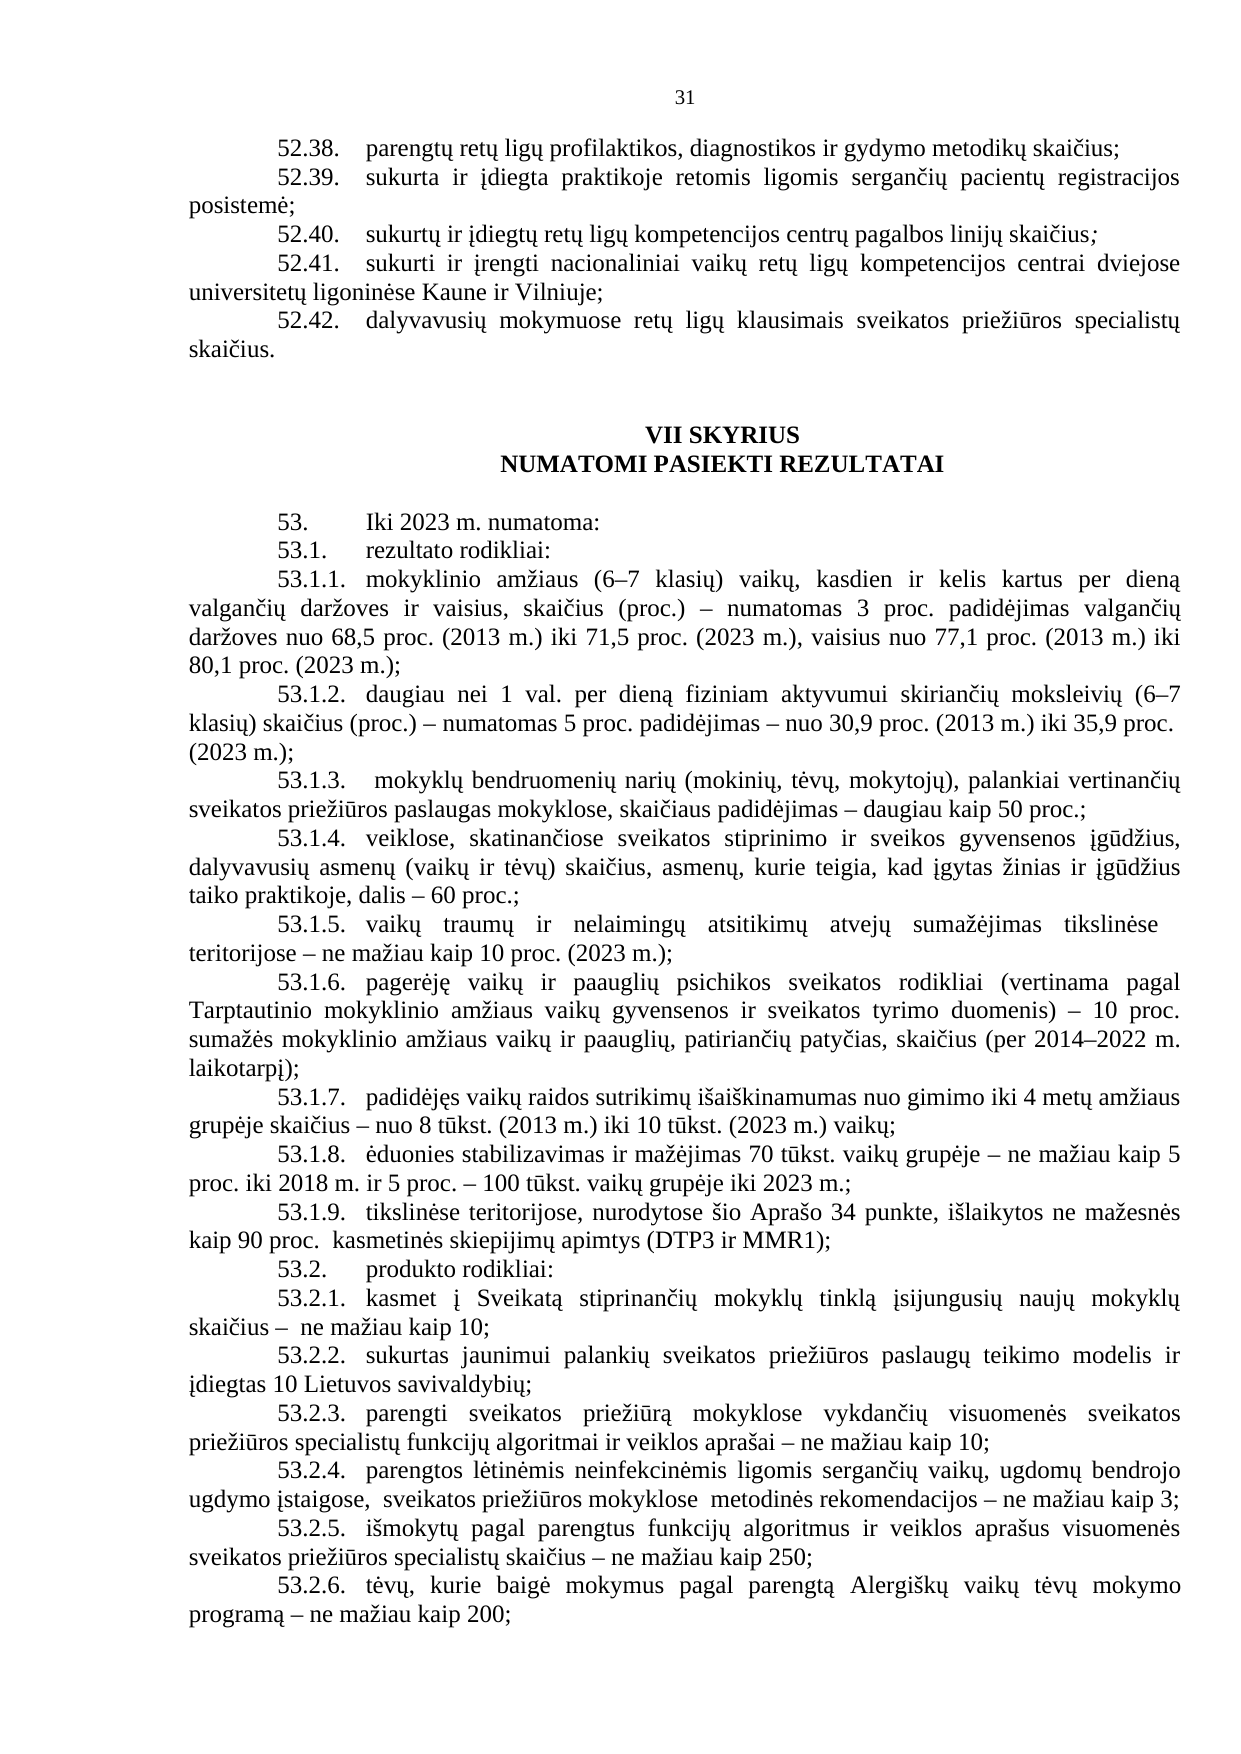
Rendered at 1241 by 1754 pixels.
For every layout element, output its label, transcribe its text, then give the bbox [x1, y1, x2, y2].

text VII SKYRIUS [188, 421, 1181, 449]
text 52.39. sukurta ir įdiegta praktikoje retomis ligomis sergančių pacientų registracijos posistemė; [188, 162, 1181, 219]
text 53.2.1. kasmet į Sveikatą stiprinančių mokyklų tinklą įsijungusių naujų mokyklų skaičius – ne mažiau kaip 10; [188, 1283, 1181, 1341]
text 53.1.2. daugiau nei 1 val. per dieną fiziniam aktyvumui skiriančių moksleivių (6–7 klasių) skaičius (proc.) – numatomas 5 proc. padidėjimas – nuo 30,9 proc. (2013 m.) iki 35,9 proc. (2023 m.); [188, 679, 1181, 766]
text 52.42. dalyvavusių mokymuose retų ligų klausimais sveikatos priežiūros specialistų skaičius. [188, 306, 1181, 363]
text 53.2. produkto rodikliai: [188, 1254, 1181, 1283]
text 52.41. sukurti ir įrengti nacionaliniai vaikų retų ligų kompetencijos centrai dviejose universitetų ligoninėse Kaune ir Vilniuje; [188, 248, 1181, 306]
text NUMATOMI PASIEKTI REZULTATAI [188, 449, 1181, 478]
text 53.2.4. parengtos lėtinėmis neinfekcinėmis ligomis sergančių vaikų, ugdomų bendrojo ugdymo įstaigose, sveikatos priežiūros mokyklose metodinės rekomendacijos – ne mažiau kaip 3; [188, 1456, 1181, 1513]
text 52.40. sukurtų ir įdiegtų retų ligų kompetencijos centrų pagalbos linijų skaičius; [188, 219, 1181, 248]
text 53.1. rezultato rodikliai: [188, 536, 1181, 564]
text 53.1.6. pagerėję vaikų ir paauglių psichikos sveikatos rodikliai (vertinama pagal Tarptautinio mokyklinio amžiaus vaikų gyvensenos ir sveikatos tyrimo duomenis) – 10 proc. sumažės mokyklinio amžiaus vaikų ir paauglių, patiriančių patyčias, skaičius (per 2014–2022 m. laikotarpį); [188, 967, 1181, 1082]
text 53.1.8. ėduonies stabilizavimas ir mažėjimas 70 tūkst. vaikų grupėje – ne mažiau kaip 5 proc. iki 2018 m. ir 5 proc. – 100 tūkst. vaikų grupėje iki 2023 m.; [188, 1139, 1181, 1197]
text 53.1.9. tikslinėse teritorijose, nurodytose šio Aprašo 34 punkte, išlaikytos ne mažesnės kaip 90 proc. kasmetinės skiepijimų apimtys (DTP3 ir MMR1); [188, 1197, 1181, 1254]
text 53. Iki 2023 m. numatoma: [188, 507, 1181, 536]
text 53.2.5. išmokytų pagal parengtus funkcijų algoritmus ir veiklos aprašus visuomenės sveikatos priežiūros specialistų skaičius – ne mažiau kaip 250; [188, 1513, 1181, 1571]
text 53.2.3. parengti sveikatos priežiūrą mokyklose vykdančių visuomenės sveikatos priežiūros specialistų funkcijų algoritmai ir veiklos aprašai – ne mažiau kaip 10; [188, 1398, 1181, 1456]
text 53.1.3. mokyklų bendruomenių narių (mokinių, tėvų, mokytojų), palankiai vertinančių sveikatos priežiūros paslaugas mokyklose, skaičiaus padidėjimas – daugiau kaip 50 proc.; [188, 766, 1181, 823]
text 53.1.7. padidėjęs vaikų raidos sutrikimų išaiškinamumas nuo gimimo iki 4 metų amžiaus grupėje skaičius – nuo 8 tūkst. (2013 m.) iki 10 tūkst. (2023 m.) vaikų; [188, 1082, 1181, 1139]
text 53.1.1. mokyklinio amžiaus (6–7 klasių) vaikų, kasdien ir kelis kartus per dieną valgančių daržoves ir vaisius, skaičius (proc.) – numatomas 3 proc. padidėjimas valgančių daržoves nuo 68,5 proc. (2013 m.) iki 71,5 proc. (2023 m.), vaisius nuo 77,1 proc. (2013 m.) iki 80,1 proc. (2023 m.); [188, 564, 1181, 679]
text 53.1.4. veiklose, skatinančiose sveikatos stiprinimo ir sveikos gyvensenos įgūdžius, dalyvavusių asmenų (vaikų ir tėvų) skaičius, asmenų, kurie teigia, kad įgytas žinias ir įgūdžius taiko praktikoje, dalis – 60 proc.; [188, 823, 1181, 909]
text 52.38. parengtų retų ligų profilaktikos, diagnostikos ir gydymo metodikų skaičius; [188, 133, 1181, 162]
text 53.2.6. tėvų, kurie baigė mokymus pagal parengtą Alergiškų vaikų tėvų mokymo programą – ne mažiau kaip 200; [188, 1571, 1181, 1628]
text 53.2.2. sukurtas jaunimui palankių sveikatos priežiūros paslaugų teikimo modelis ir įdiegtas 10 Lietuvos savivaldybių; [188, 1341, 1181, 1398]
text 53.1.5. vaikų traumų ir nelaimingų atsitikimų atvejų sumažėjimas tikslinėse teritorijose – ne mažiau kaip 10 proc. (2023 m.); [188, 909, 1181, 967]
